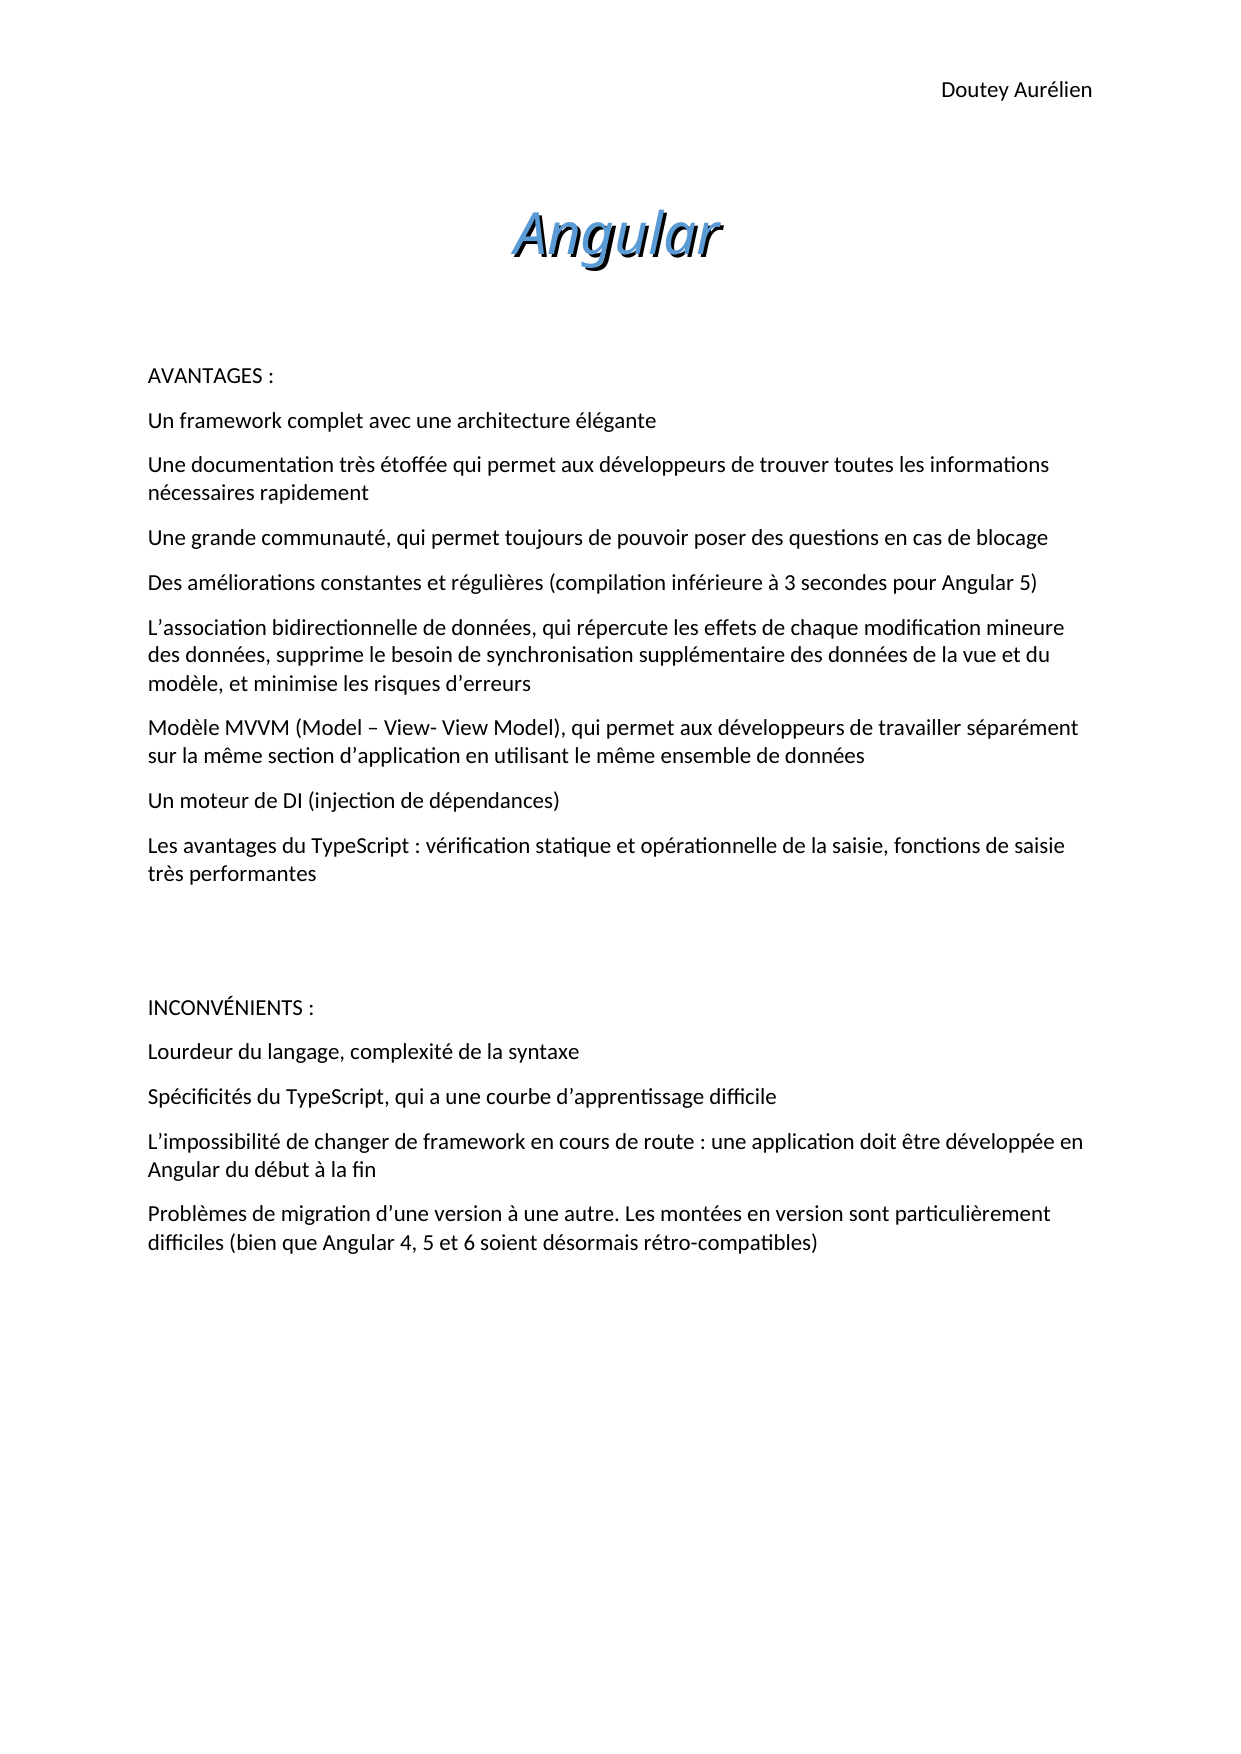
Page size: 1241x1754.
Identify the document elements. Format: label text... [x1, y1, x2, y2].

text L’impossibilité de changer de framework en cours de route : une application doit être développée en Angular du début à la fin [148, 1127, 1093, 1183]
text Un framework complet avec une architecture élégante [148, 406, 1093, 434]
text Spécificités du TypeScript, qui a une courbe d’apprentissage difficile [148, 1082, 1093, 1110]
text Modèle MVVM (Model – View- View Model), qui permet aux développeurs de travailler séparément sur la même section d’application en utilisant le même ensemble de données [148, 713, 1093, 769]
text Des améliorations constantes et régulières (compilation inférieure à 3 secondes pour Angular 5) [148, 568, 1093, 596]
text Une documentation très étoffée qui permet aux développeurs de trouver toutes les informations nécessaires rapidement [148, 451, 1093, 507]
text AVANTAGES : [148, 361, 1093, 389]
text Les avantages du TypeScript : vérification statique et opérationnelle de la saisie, fonctions de saisie très performantes [148, 831, 1093, 887]
text Un moteur de DI (injection de dépendances) [148, 786, 1093, 814]
text L’association bidirectionnelle de données, qui répercute les effets de chaque modification mineure des données, supprime le besoin de synchronisation supplémentaire des données de la vue et du modèle, et minimise les risques d’erreurs [148, 613, 1093, 697]
text Angular [148, 192, 1093, 272]
text Une grande communauté, qui permet toujours de pouvoir poser des questions en cas de blocage [148, 523, 1093, 551]
text Lourdeur du langage, complexité de la syntaxe [148, 1037, 1093, 1066]
text Problèmes de migration d’une version à une autre. Les montées en version sont particulièrement difficiles (bien que Angular 4, 5 et 6 soient désormais rétro-compatibles) [148, 1199, 1093, 1256]
text INCONVÉNIENTS : [148, 993, 1093, 1021]
